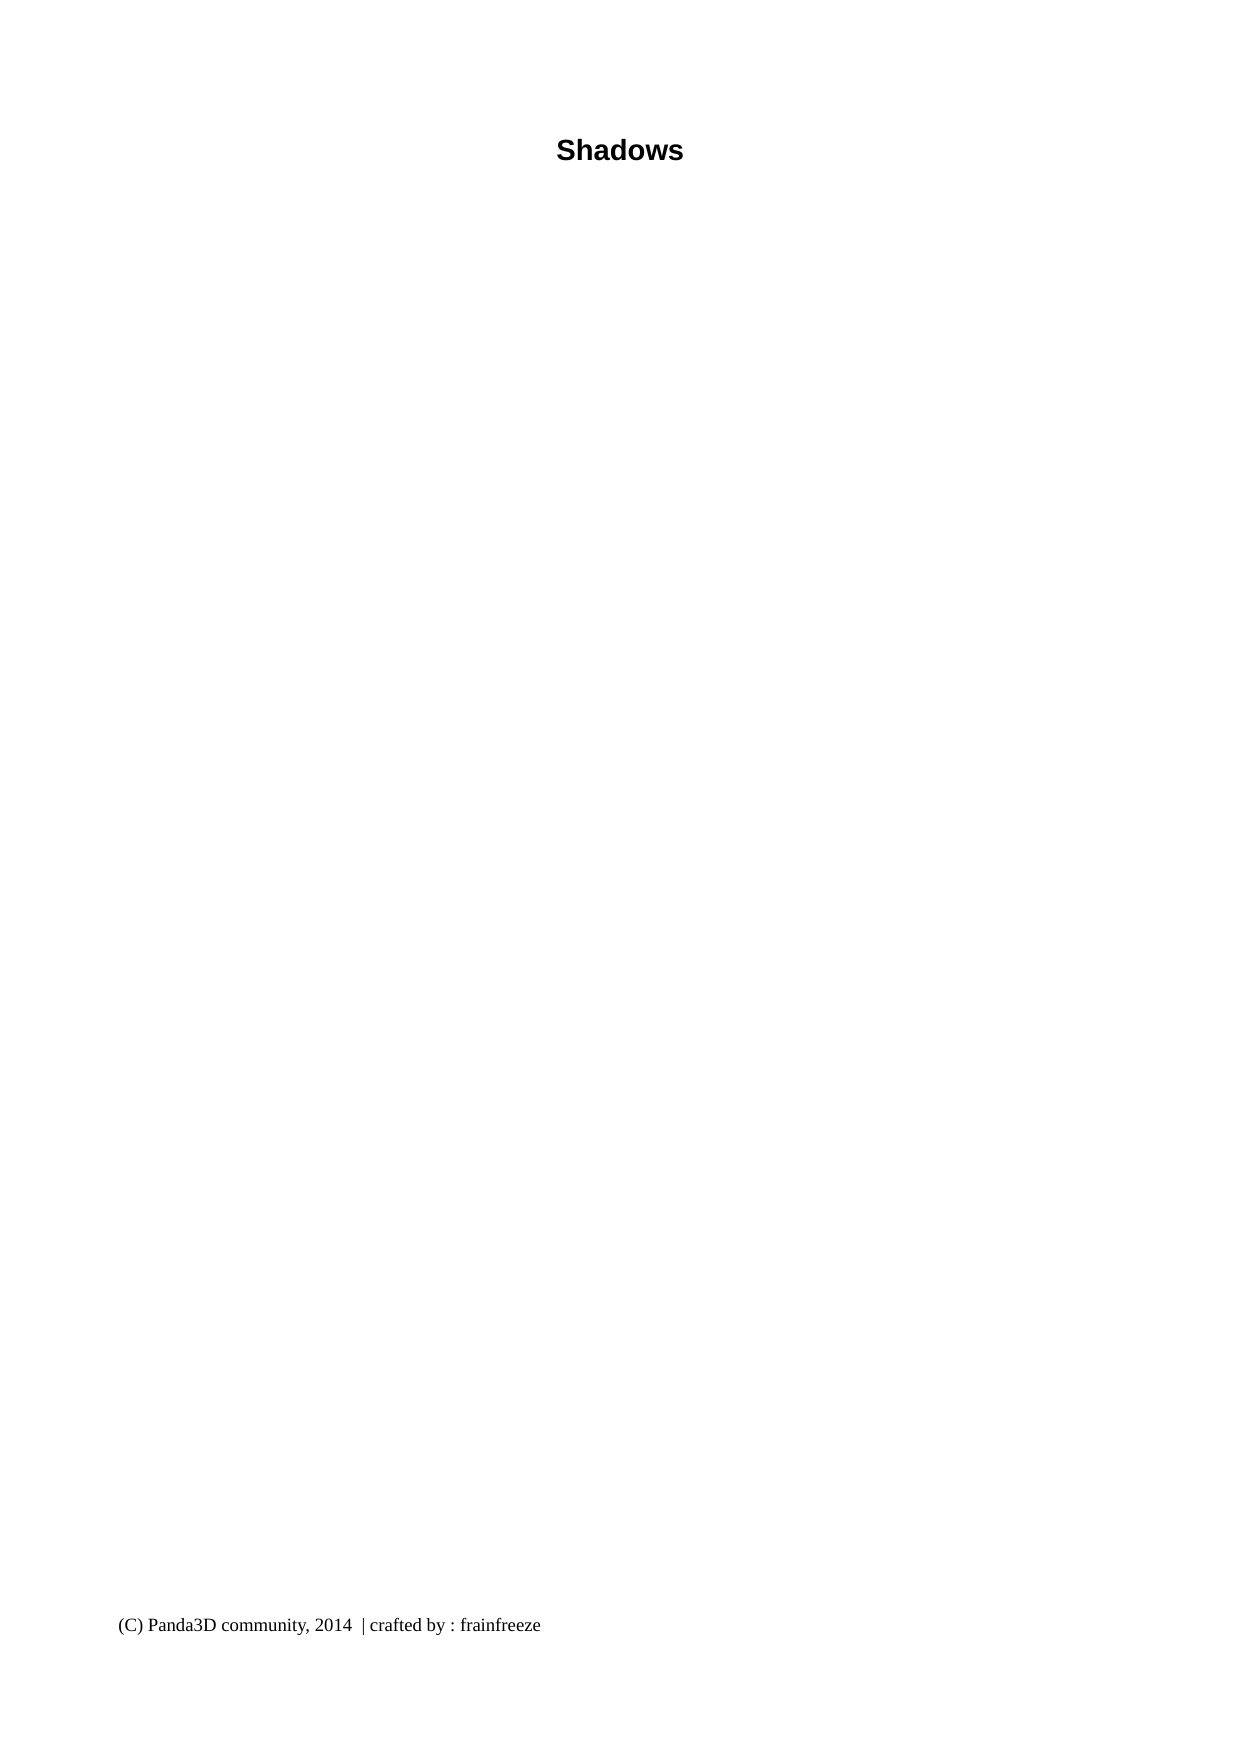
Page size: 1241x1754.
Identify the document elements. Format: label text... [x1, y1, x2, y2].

subtitle Shadows [118, 133, 1122, 166]
